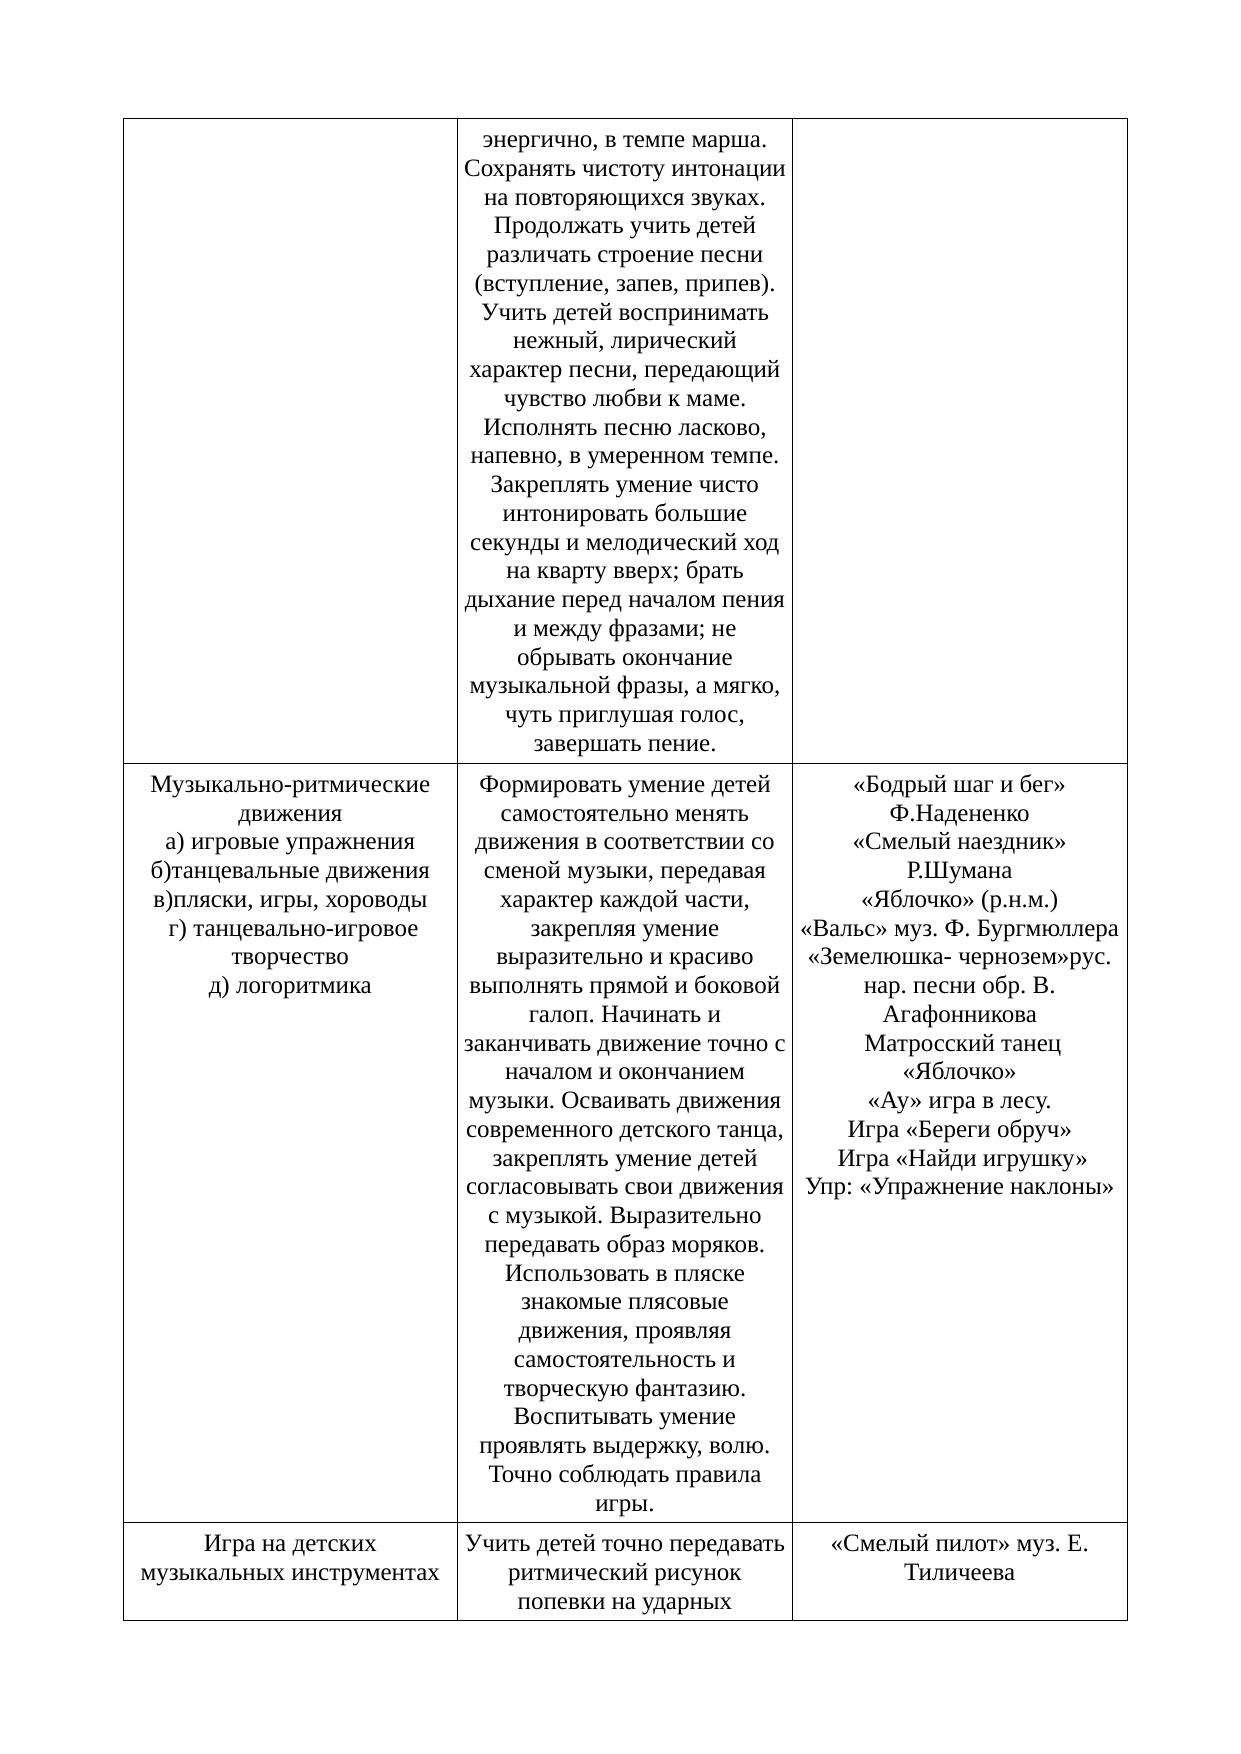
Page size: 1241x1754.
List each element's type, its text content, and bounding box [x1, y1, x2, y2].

table_cell энергично, в темпе марша. Сохранять чистоту интонации на повторяющихся звуках. Продолжать учить детей различать строение песни (вступление, запев, припев). Учить детей воспринимать нежный, лирический характер песни, передающий чувство любви к маме. Исполнять песню ласково, напевно, в умеренном темпе. Закреплять умение чисто интонировать большие секунды и мелодический ход на кварту вверх; брать дыхание перед началом пения и между фразами; не обрывать окончание музыкальной фразы, а мягко, чуть приглушая голос, завершать пение. [458, 119, 792, 763]
table_cell [793, 119, 1127, 763]
table_cell Музыкально-ритмические движения а) игровые упражнения б)танцевальные движения в)пляски, игры, хороводы г) танцевально-игровое творчество д) логоритмика [124, 764, 457, 1522]
table_cell Формировать умение детей самостоятельно менять движения в соответствии со сменой музыки, передавая характер каждой части, закрепляя умение выразительно и красиво выполнять прямой и боковой галоп. Начинать и заканчивать движение точно с началом и окончанием музыки. Осваивать движения современного детского танца, закреплять умение детей согласовывать свои движения с музыкой. Выразительно передавать образ моряков. Использовать в пляске знакомые плясовые движения, проявляя самостоятельность и творческую фантазию. Воспитывать умение проявлять выдержку, волю. Точно соблюдать правила игры. [458, 764, 792, 1522]
table_cell [124, 119, 457, 763]
table_cell Учить детей точно передавать ритмический рисунок попевки на ударных [458, 1523, 792, 1620]
table_cell Игра на детских музыкальных инструментах [124, 1523, 457, 1620]
table_cell «Бодрый шаг и бег» Ф.Надененко «Смелый наездник» Р.Шумана «Яблочко» (р.н.м.) «Вальс» муз. Ф. Бургмюллера «Земелюшка- чернозем»рус. нар. песни обр. В. Агафонникова Матросский танец «Яблочко» «Ау» игра в лесу. Игра «Береги обруч» Игра «Найди игрушку» Упр: «Упражнение наклоны» [793, 764, 1127, 1522]
table_cell «Смелый пилот» муз. Е. Тиличеева [793, 1523, 1127, 1620]
